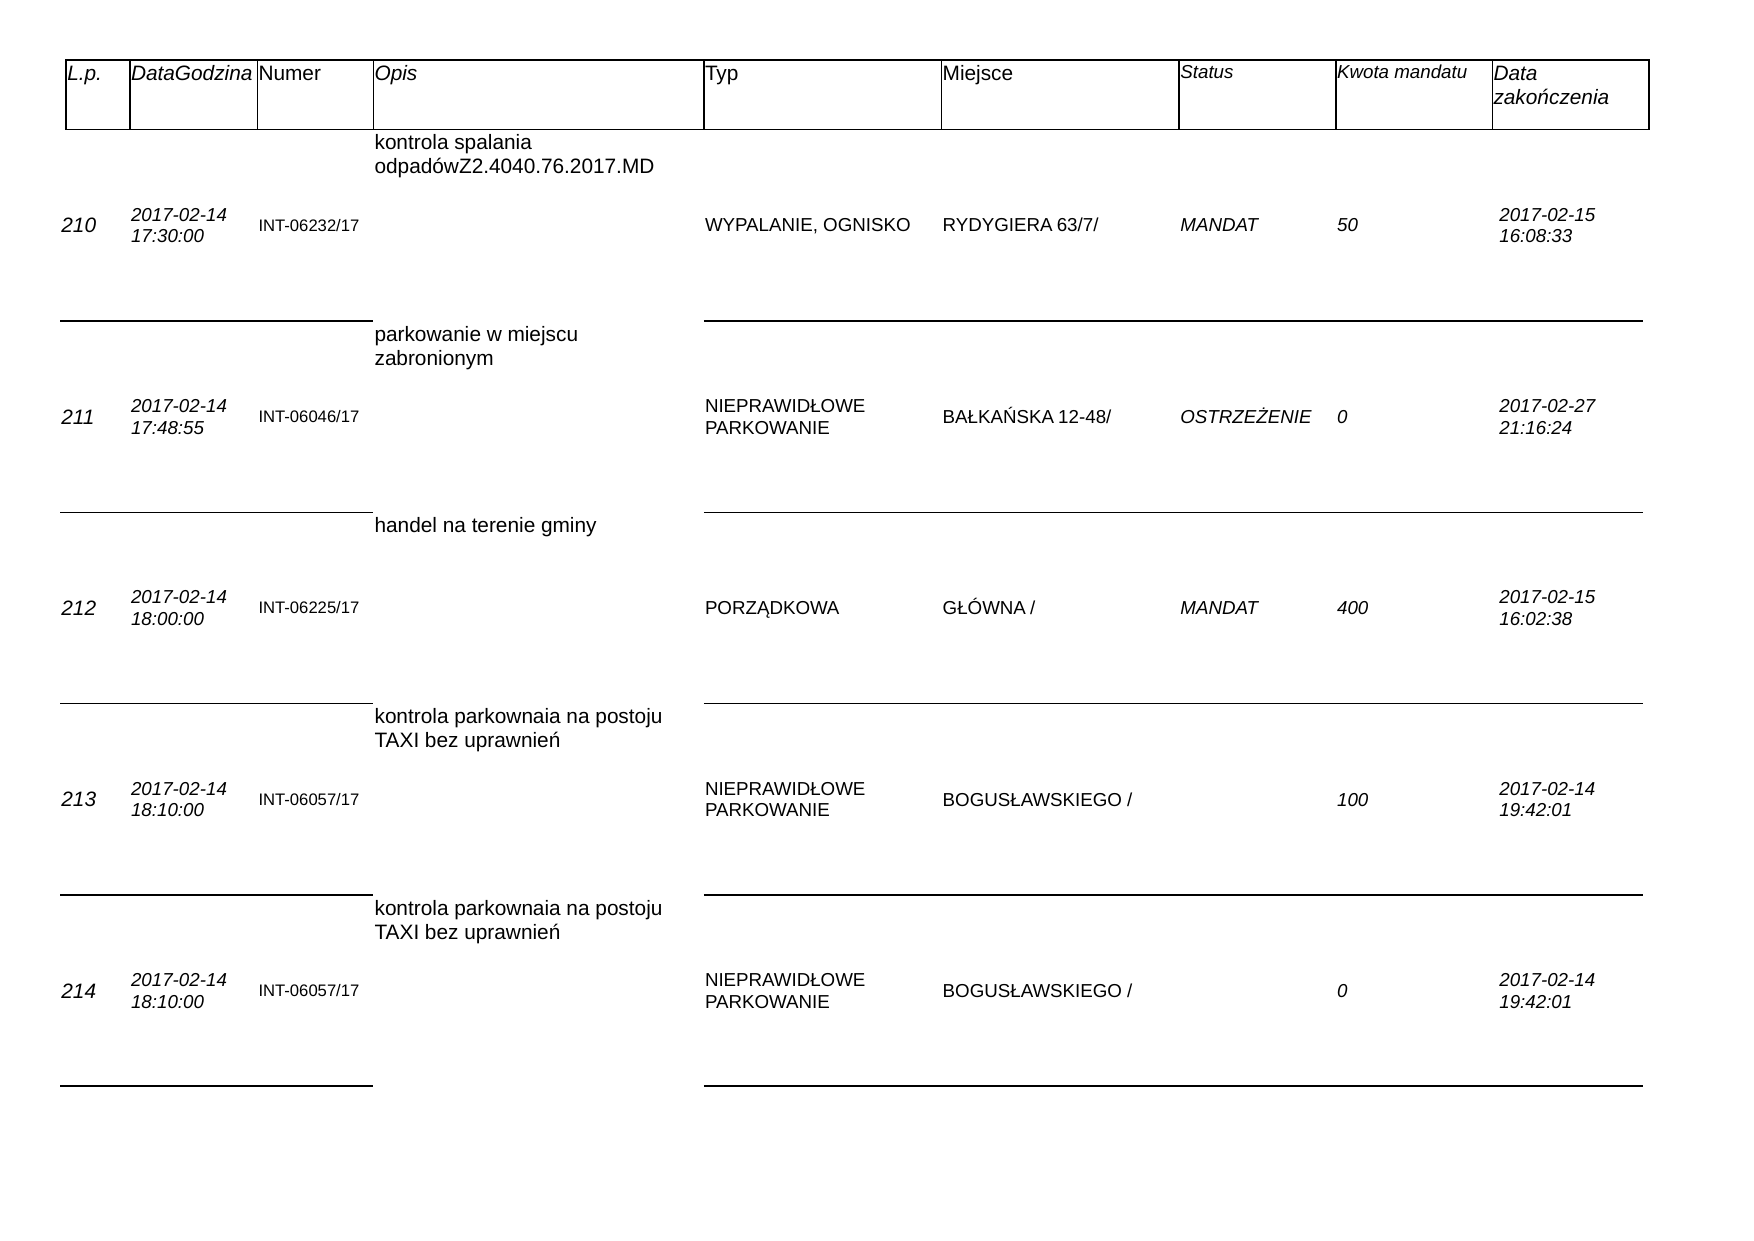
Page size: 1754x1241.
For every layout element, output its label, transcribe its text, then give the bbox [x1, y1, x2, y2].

table_header Miejsce [942, 61, 1178, 129]
table_header Typ [705, 61, 941, 129]
table_cell 211 [60, 322, 130, 511]
table_cell 2017-02-15 16:08:33 [1498, 130, 1643, 320]
table_cell 214 [60, 896, 130, 1085]
table_cell INT-06057/17 [257, 896, 373, 1085]
table_cell 2017-02-15 16:02:38 [1498, 513, 1643, 703]
table_cell INT-06057/17 [257, 704, 373, 894]
table_cell NIEPRAWIDŁOWE PARKOWANIE [704, 704, 941, 894]
table_cell kontrola spalania odpadówZ2.4040.76.2017.MD [373, 130, 704, 320]
table_cell [1179, 896, 1336, 1085]
table_cell OSTRZEŻENIE [1179, 322, 1336, 511]
table_cell MANDAT [1179, 130, 1336, 320]
table_header Status [1180, 61, 1335, 129]
table_cell 2017-02-14 18:10:00 [130, 704, 257, 894]
table_cell [1643, 894, 1649, 1085]
table_cell [1643, 130, 1649, 320]
table_header DataGodzina [131, 61, 257, 129]
table_cell [1179, 704, 1336, 894]
table_cell INT-06046/17 [257, 322, 373, 511]
table_cell INT-06232/17 [257, 130, 373, 320]
table_cell [1643, 511, 1649, 703]
table_cell 213 [60, 704, 130, 894]
table_cell 400 [1336, 513, 1498, 703]
table_cell 50 [1336, 130, 1498, 320]
table_cell 210 [60, 129, 130, 320]
table_cell 2017-02-14 17:30:00 [130, 130, 257, 320]
table_cell 2017-02-14 19:42:01 [1498, 704, 1643, 894]
table_header Opis [374, 61, 703, 129]
table_cell kontrola parkownaia na postoju TAXI bez uprawnień [373, 703, 704, 894]
table_cell 2017-02-14 18:00:00 [130, 513, 257, 703]
table_cell INT-06225/17 [257, 513, 373, 703]
table_cell handel na terenie gminy [373, 511, 704, 703]
table_cell 2017-02-14 19:42:01 [1498, 896, 1643, 1085]
table_cell RYDYGIERA 63/7/ [941, 130, 1179, 320]
table_cell parkowanie w miejscu zabronionym [373, 320, 704, 511]
table_header L.p. [67, 61, 129, 129]
table_cell BOGUSŁAWSKIEGO / [941, 704, 1179, 894]
table_cell BOGUSŁAWSKIEGO / [941, 896, 1179, 1085]
table_header Data zakończenia [1493, 61, 1648, 129]
table_cell 0 [1336, 896, 1498, 1085]
table_cell kontrola parkownaia na postoju TAXI bez uprawnień [373, 894, 704, 1085]
table_cell 2017-02-27 21:16:24 [1498, 322, 1643, 511]
table_header [60, 59, 65, 129]
table_header Numer [258, 61, 373, 129]
table_cell 2017-02-14 17:48:55 [130, 322, 257, 511]
table_cell GŁÓWNA / [941, 513, 1179, 703]
table_cell 0 [1336, 322, 1498, 511]
table_cell MANDAT [1179, 513, 1336, 703]
table_cell WYPALANIE, OGNISKO [704, 130, 941, 320]
table_cell BAŁKAŃSKA 12-48/ [941, 322, 1179, 511]
table_header Kwota mandatu [1337, 61, 1492, 129]
table_cell NIEPRAWIDŁOWE PARKOWANIE [704, 896, 941, 1085]
table_cell [1643, 703, 1649, 894]
table_cell 212 [60, 513, 130, 703]
table_cell 100 [1336, 704, 1498, 894]
table_cell NIEPRAWIDŁOWE PARKOWANIE [704, 322, 941, 511]
table_cell [1643, 320, 1649, 511]
table_cell 2017-02-14 18:10:00 [130, 896, 257, 1085]
table_cell PORZĄDKOWA [704, 513, 941, 703]
